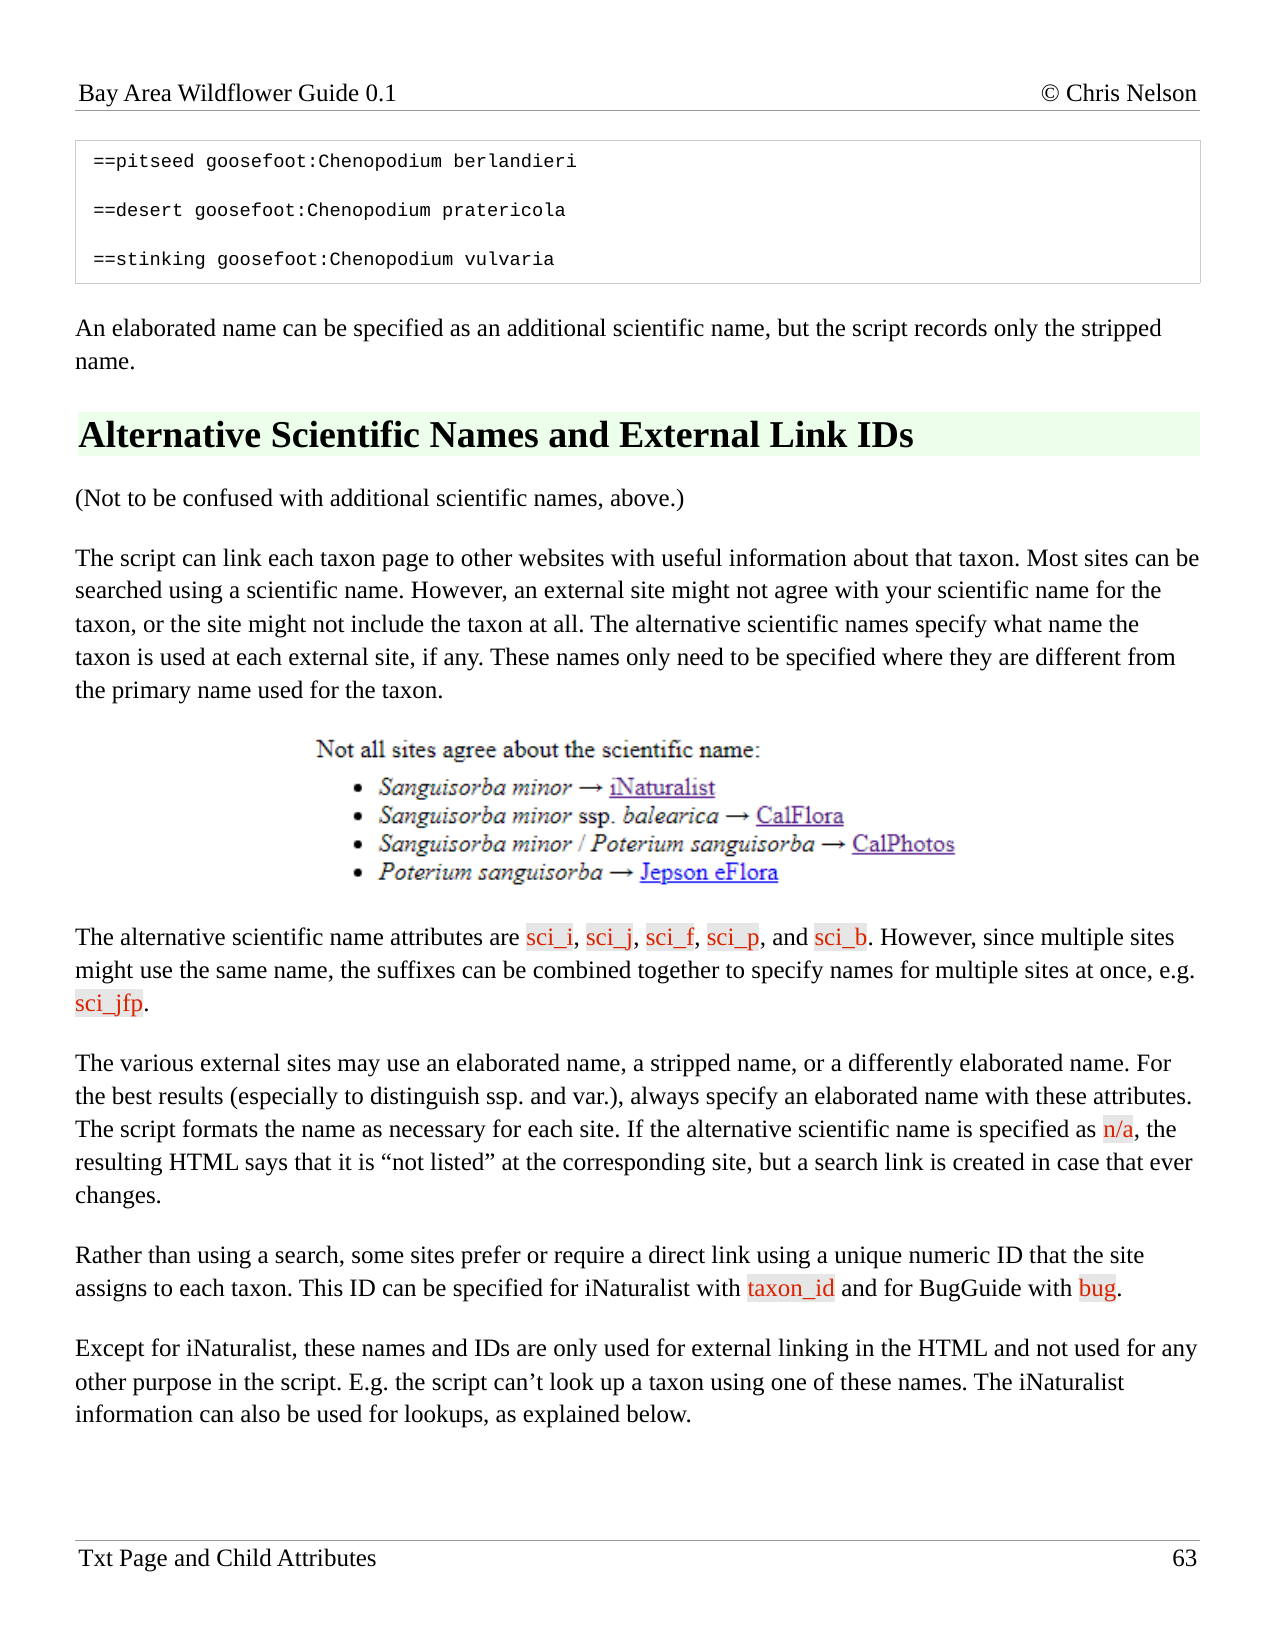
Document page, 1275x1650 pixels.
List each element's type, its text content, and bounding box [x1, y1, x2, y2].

text (Not to be confused with additional scientific names, above.) [75, 483, 1200, 511]
text The various external sites may use an elaborated name, a stripped name, or a differently elaborated name. For the best results (especially to distinguish ssp. and var.), always specify an elaborated name with these attributes. The script formats the name as necessary for each site. If the alternative scientific name is specified as n/a, the resulting HTML says that it is “not listed” at the corresponding site, but a search link is created in case that ever changes. [75, 1048, 1200, 1209]
text ==pitseed goosefoot:Chenopodium berlandieri [76, 141, 1200, 173]
text The script can link each taxon page to other websites with useful information about that taxon. Most sites can be searched using a scientific name. However, an external site might not agree with your scientific name for the taxon, or the site might not include the taxon at all. The alternative scientific names specify what name the taxon is used at each external site, if any. These names only need to be specified where they are different from the primary name used for the taxon. [75, 543, 1200, 703]
picture [312, 734, 963, 891]
text Except for iNaturalist, these names and IDs are only used for external linking in the HTML and not used for any other purpose in the script. E.g. the script can’t look up a taxon using one of these names. The iNaturalist information can also be used for lookups, as explained below. [75, 1333, 1200, 1428]
text An elaborated name can be specified as an additional scientific name, but the script records only the stripped name. [75, 313, 1200, 375]
text ==stinking goosefoot:Chenopodium vulvaria [76, 237, 1200, 283]
text Rather than using a search, some sites prefer or require a direct link using a unique numeric ID that the site assigns to each taxon. This ID can be specified for iNaturalist with taxon_id and for BugGuide with bug. [75, 1241, 1200, 1302]
text The alternative scientific name attributes are sci_i, sci_j, sci_f, sci_p, and sci_b. However, since multiple sites might use the same name, the suffixes can be combined together to specify names for multiple sites at once, e.g. sci_jfp. [75, 922, 1200, 1017]
subtitle Alternative Scientific Names and External Link IDs [78, 412, 1200, 456]
text ==desert goosefoot:Chenopodium pratericola [76, 189, 1200, 222]
